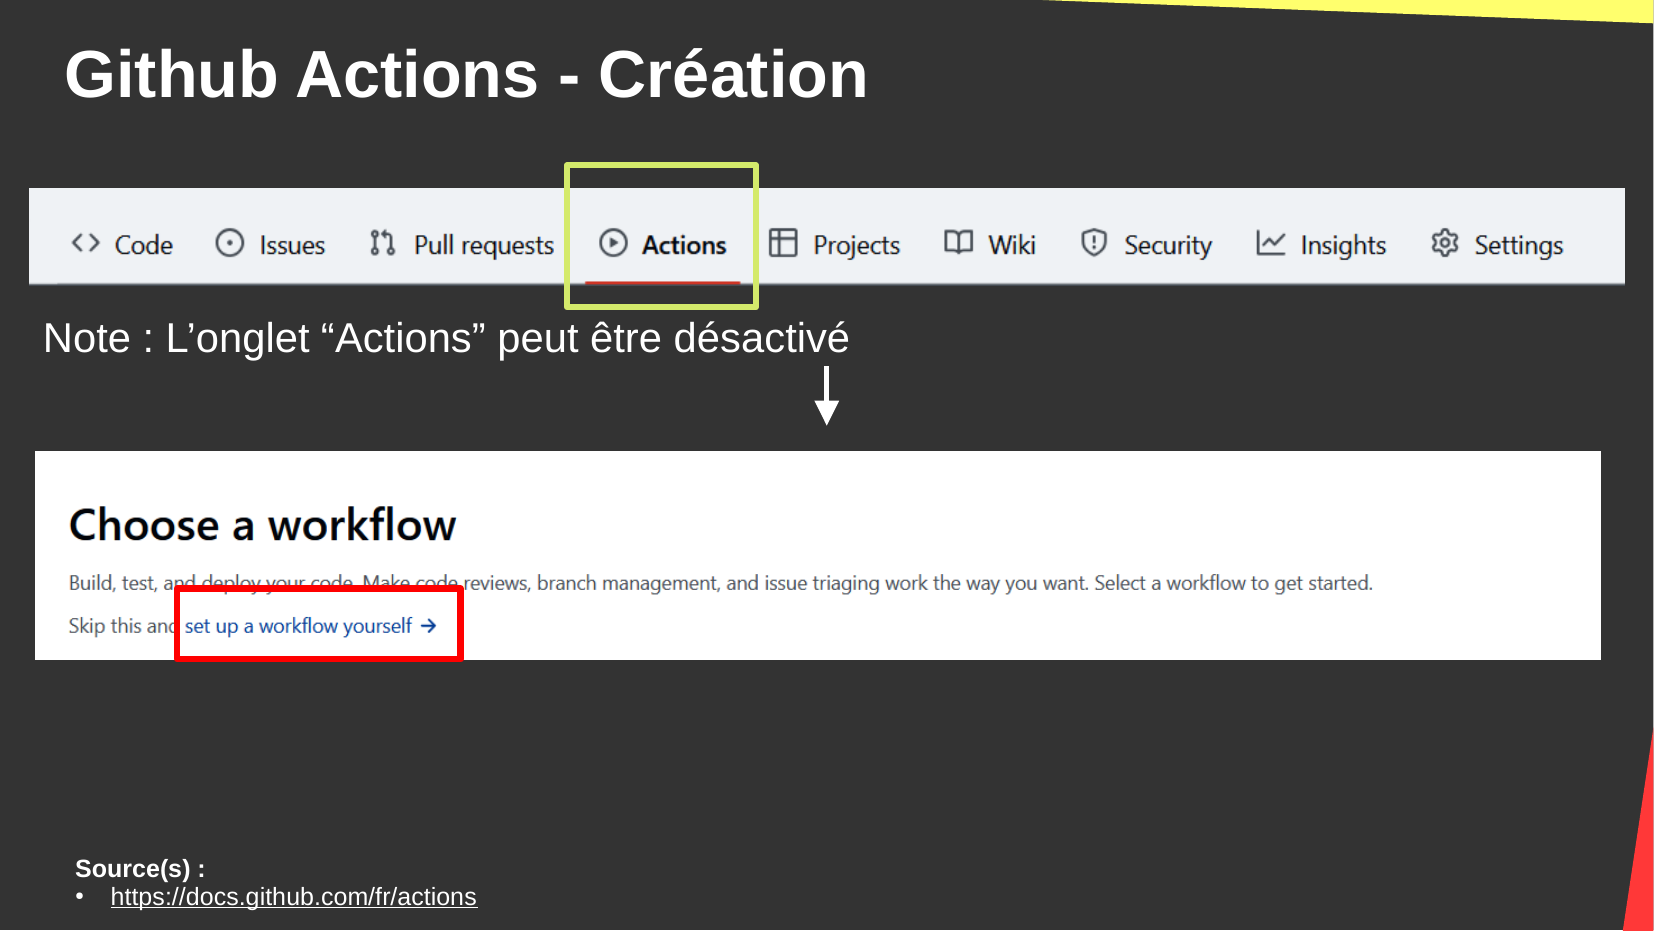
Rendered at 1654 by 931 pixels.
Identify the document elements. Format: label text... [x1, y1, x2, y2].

picture [759, 188, 1625, 286]
picture [35, 451, 1601, 660]
title Github Actions - Création [64, 37, 1105, 119]
text_box Source(s) : https://docs.github.com/fr/actions [60, 809, 1546, 919]
text_box [1042, 0, 1654, 24]
picture [29, 188, 564, 286]
picture [570, 188, 753, 286]
text_box Note : L’onglet “Actions” peut être désactivé [28, 307, 1512, 378]
text_box [1622, 723, 1654, 931]
picture [180, 592, 457, 656]
